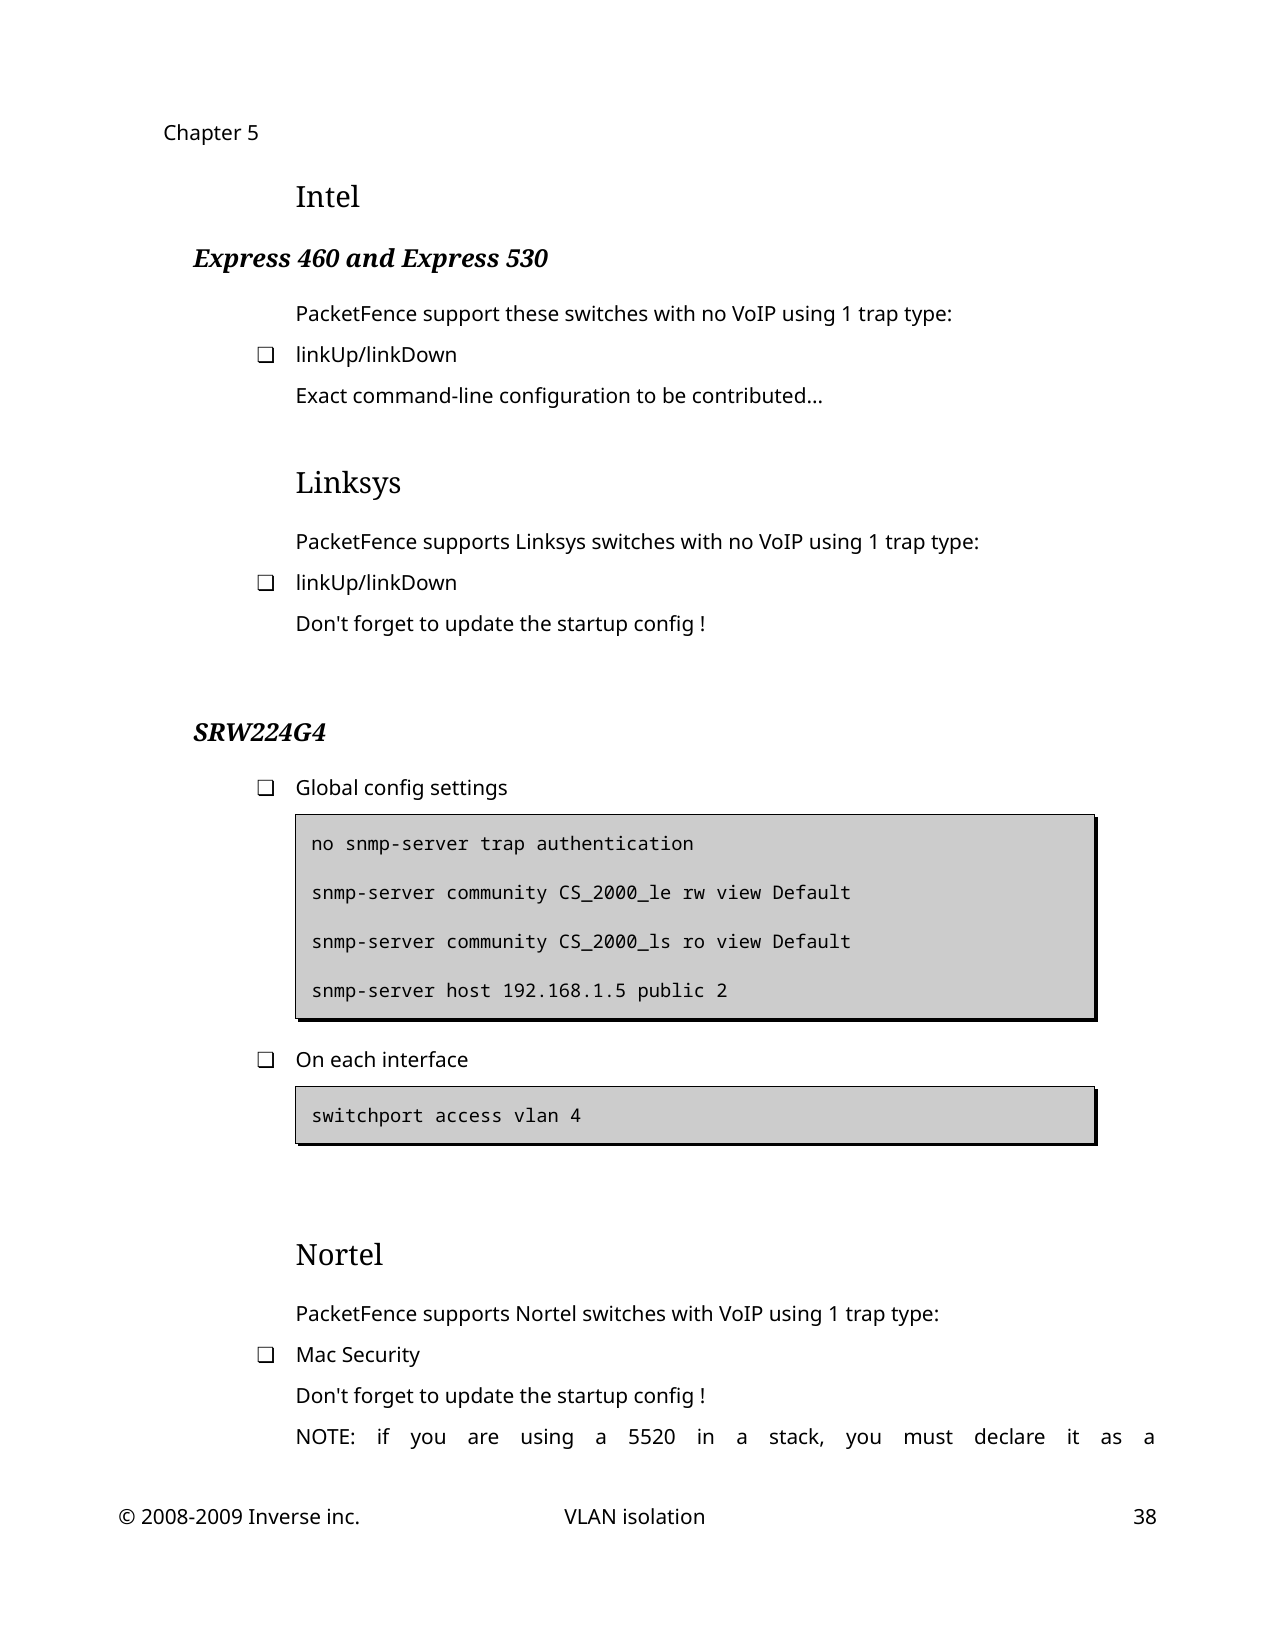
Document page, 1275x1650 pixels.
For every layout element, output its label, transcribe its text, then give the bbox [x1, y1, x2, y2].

text Don't forget to update the startup config ! [295, 609, 1157, 638]
subtitle Nortel [295, 1234, 1157, 1274]
text PacketFence support these switches with no VoIP using 1 trap type: [295, 299, 1157, 327]
text switchport access vlan 4 [296, 1087, 1094, 1143]
text PacketFence supports Nortel switches with VoIP using 1 trap type: [295, 1299, 1157, 1327]
text Don't forget to update the startup config ! [295, 1381, 1157, 1409]
subtitle Intel [295, 176, 1157, 216]
list ❏ On each interface [256, 1045, 1157, 1074]
list ❏ linkUp/linkDown [256, 568, 1157, 597]
subtitle Linksys [295, 463, 1157, 502]
list ❏ linkUp/linkDown [256, 340, 1157, 368]
text snmp-server community CS_2000_ls ro view Default [296, 912, 1094, 954]
text NOTE: if you are using a 5520 in a stack, you must declare it as a [295, 1422, 1157, 1450]
text Exact command-line configuration to be contributed... [295, 381, 1157, 409]
text snmp-server community CS_2000_le rw view Default [296, 863, 1094, 904]
text no snmp-server trap authentication [296, 815, 1094, 855]
text snmp-server host 192.168.1.5 public 2 [296, 962, 1094, 1018]
subtitle Express 460 and Express 530 [156, 241, 1157, 274]
list ❏ Global config settings [256, 773, 1157, 802]
text PacketFence supports Linksys switches with no VoIP using 1 trap type: [295, 527, 1157, 556]
list ❏ Mac Security [256, 1340, 1157, 1368]
subtitle SRW224G4 [156, 714, 1157, 748]
